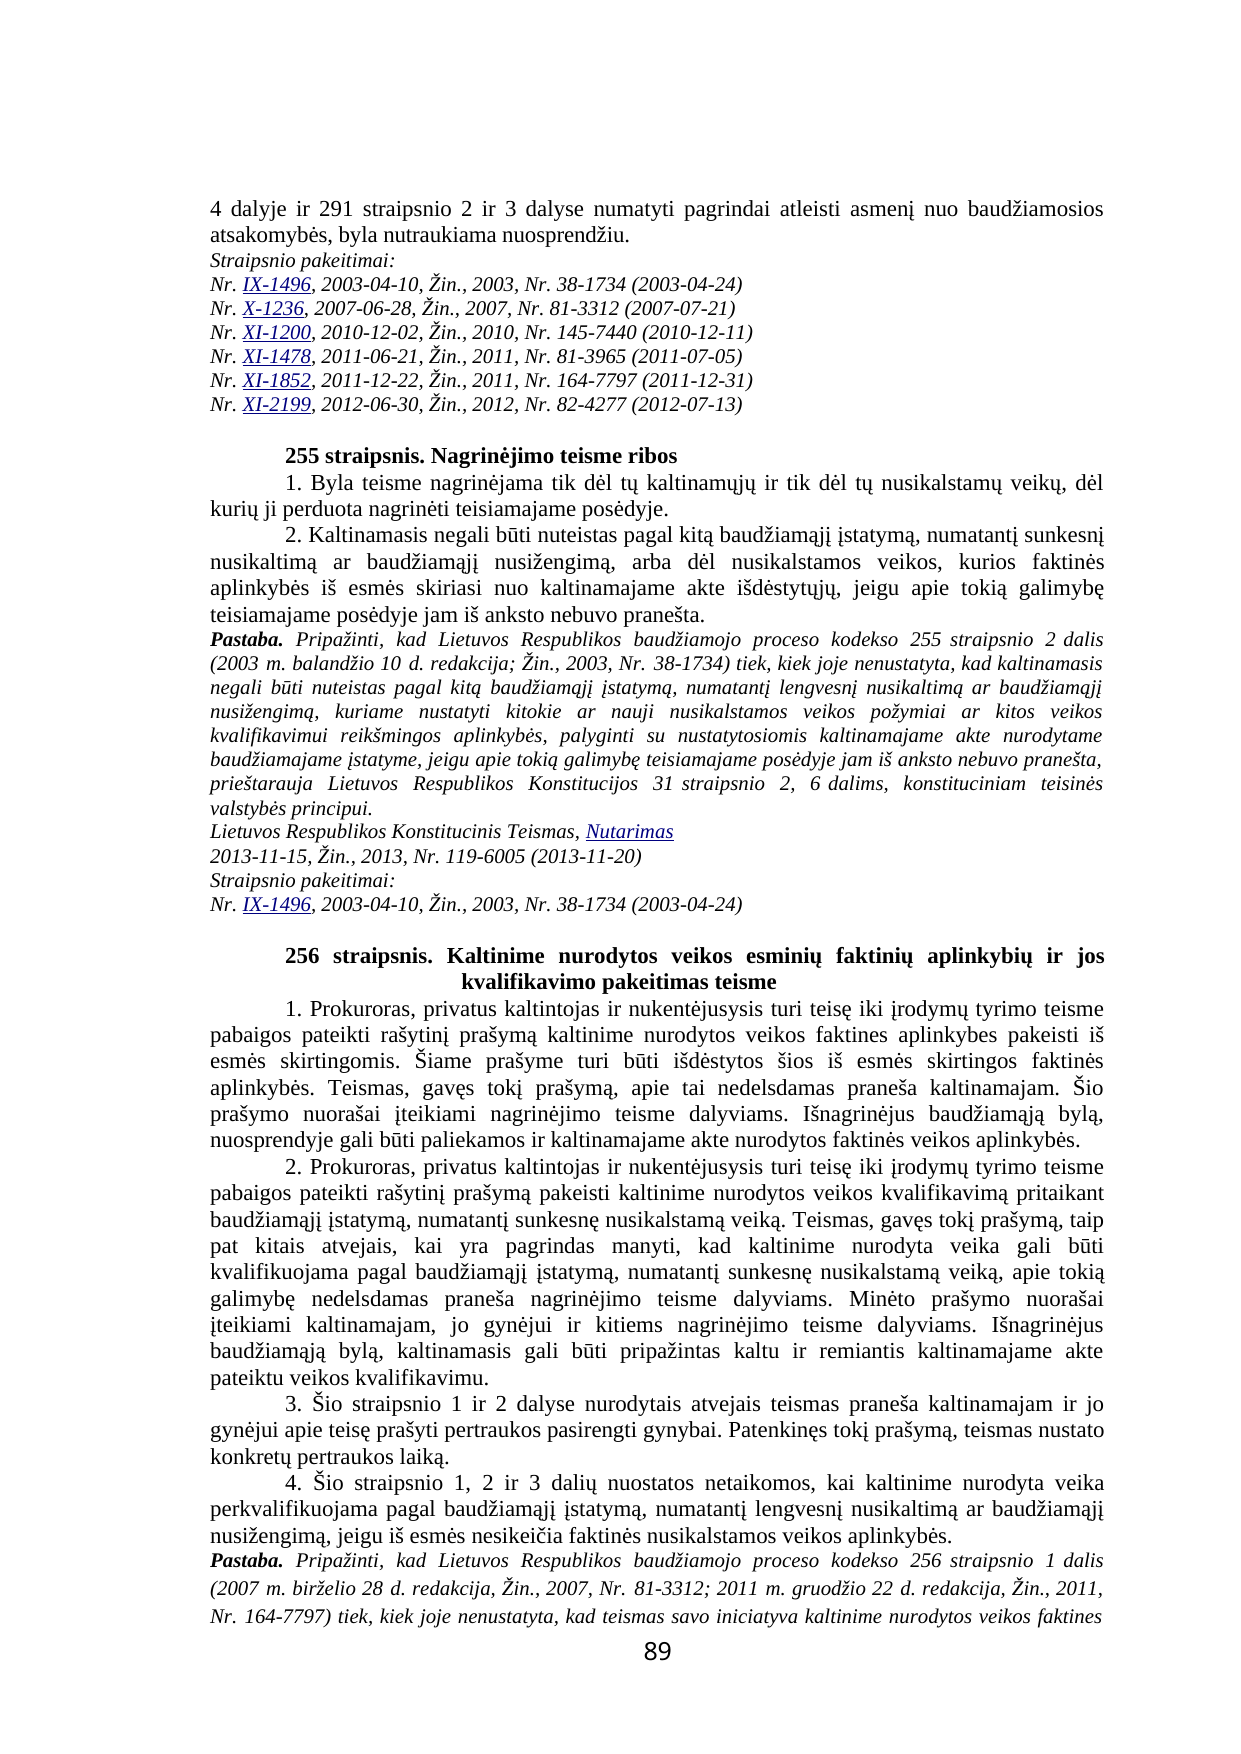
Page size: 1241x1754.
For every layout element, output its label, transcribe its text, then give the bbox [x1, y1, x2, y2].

text 4. Šio straipsnio 1, 2 ir 3 dalių nuostatos netaikomos, kai kaltinime nurodyta veika perkvalifikuojama pagal baudžiamąjį įstatymą, numatantį lengvesnį nusikaltimą ar baudžiamąjį nusižengimą, jeigu iš esmės nesikeičia faktinės nusikalstamos veikos aplinkybės. [210, 1469, 1106, 1548]
text Nr. XI-1852, 2011-12-22, Žin., 2011, Nr. 164-7797 (2011-12-31) [210, 368, 1106, 392]
text 4 dalyje ir 291 straipsnio 2 ir 3 dalyse numatyti pagrindai atleisti asmenį nuo baudžiamosios atsakomybės, byla nutraukiama nuosprendžiu. [210, 195, 1106, 248]
text Nr. X-1236, 2007-06-28, Žin., 2007, Nr. 81-3312 (2007-07-21) [210, 296, 1106, 320]
text Nr. IX-1496, 2003-04-10, Žin., 2003, Nr. 38-1734 (2003-04-24) [210, 892, 1106, 916]
text Nr. IX-1496, 2003-04-10, Žin., 2003, Nr. 38-1734 (2003-04-24) [210, 272, 1106, 296]
text 256 straipsnis. Kaltinime nurodytos veikos esminių faktinių aplinkybių ir jos kvalifikavimo pakeitimas teisme [285, 942, 1106, 995]
text 1. Byla teisme nagrinėjama tik dėl tų kaltinamųjų ir tik dėl tų nusikalstamų veikų, dėl kurių ji perduota nagrinėti teisiamajame posėdyje. [210, 469, 1106, 522]
text Nr. XI-1478, 2011-06-21, Žin., 2011, Nr. 81-3965 (2011-07-05) [210, 344, 1106, 368]
text 2. Kaltinamasis negali būti nuteistas pagal kitą baudžiamąjį įstatymą, numatantį sunkesnį nusikaltimą ar baudžiamąjį nusižengimą, arba dėl nusikalstamos veikos, kurios faktinės aplinkybės iš esmės skiriasi nuo kaltinamajame akte išdėstytųjų, jeigu apie tokią galimybę teisiamajame posėdyje jam iš anksto nebuvo pranešta. [210, 522, 1106, 627]
text Nr. XI-1200, 2010-12-02, Žin., 2010, Nr. 145-7440 (2010-12-11) [210, 320, 1106, 344]
text 2. Prokuroras, privatus kaltintojas ir nukentėjusysis turi teisę iki įrodymų tyrimo teisme pabaigos pateikti rašytinį prašymą pakeisti kaltinime nurodytos veikos kvalifikavimą pritaikant baudžiamąjį įstatymą, numatantį sunkesnę nusikalstamą veiką. Teismas, gavęs tokį prašymą, taip pat kitais atvejais, kai yra pagrindas manyti, kad kaltinime nurodyta veika gali būti kvalifikuojama pagal baudžiamąjį įstatymą, numatantį sunkesnę nusikalstamą veiką, apie tokią galimybę nedelsdamas praneša nagrinėjimo teisme dalyviams. Minėto prašymo nuorašai įteikiami kaltinamajam, jo gynėjui ir kitiems nagrinėjimo teisme dalyviams. Išnagrinėjus baudžiamąją bylą, kaltinamasis gali būti pripažintas kaltu ir remiantis kaltinamajame akte pateiktu veikos kvalifikavimu. [210, 1153, 1106, 1390]
text 2013-11-15, Žin., 2013, Nr. 119-6005 (2013-11-20) [210, 843, 1106, 868]
text Straipsnio pakeitimai: [210, 248, 1106, 272]
text Pastaba. Pripažinti, kad Lietuvos Respublikos baudžiamojo proceso kodekso 255 straipsnio 2 dalis (2003 m. balandžio 10 d. redakcija; Žin., 2003, Nr. 38-1734) tiek, kiek joje nenustatyta, kad kaltinamasis negali būti nuteistas pagal kitą baudžiamąjį įstatymą, numatantį lengvesnį nusikaltimą ar baudžiamąjį nusižengimą, kuriame nustatyti kitokie ar nauji nusikalstamos veikos požymiai ar kitos veikos kvalifikavimui reikšmingos aplinkybės, palyginti su nustatytosiomis kaltinamajame akte nurodytame baudžiamajame įstatyme, jeigu apie tokią galimybę teisiamajame posėdyje jam iš anksto nebuvo pranešta, prieštarauja Lietuvos Respublikos Konstitucijos 31 straipsnio 2, 6 dalims, konstituciniam teisinės valstybės principui. [210, 627, 1106, 819]
text Nr. XI-2199, 2012-06-30, Žin., 2012, Nr. 82-4277 (2012-07-13) [210, 392, 1106, 416]
text Lietuvos Respublikos Konstitucinis Teismas, Nutarimas [210, 819, 1106, 843]
text 3. Šio straipsnio 1 ir 2 dalyse nurodytais atvejais teismas praneša kaltinamajam ir jo gynėjui apie teisę prašyti pertraukos pasirengti gynybai. Patenkinęs tokį prašymą, teismas nustato konkretų pertraukos laiką. [210, 1390, 1106, 1469]
text 1. Prokuroras, privatus kaltintojas ir nukentėjusysis turi teisę iki įrodymų tyrimo teisme pabaigos pateikti rašytinį prašymą kaltinime nurodytos veikos faktines aplinkybes pakeisti iš esmės skirtingomis. Šiame prašyme turi būti išdėstytos šios iš esmės skirtingos faktinės aplinkybės. Teismas, gavęs tokį prašymą, apie tai nedelsdamas praneša kaltinamajam. Šio prašymo nuorašai įteikiami nagrinėjimo teisme dalyviams. Išnagrinėjus baudžiamąją bylą, nuosprendyje gali būti paliekamos ir kaltinamajame akte nurodytos faktinės veikos aplinkybės. [210, 995, 1106, 1153]
text 255 straipsnis. Nagrinėjimo teisme ribos [210, 442, 1106, 469]
text Straipsnio pakeitimai: [210, 868, 1106, 892]
text Pastaba. Pripažinti, kad Lietuvos Respublikos baudžiamojo proceso kodekso 256 straipsnio 1 dalis (2007 m. birželio 28 d. redakcija, Žin., 2007, Nr. 81-3312; 2011 m. gruodžio 22 d. redakcija, Žin., 2011, Nr. 164-7797) tiek, kiek joje nenustatyta, kad teismas savo iniciatyva kaltinime nurodytos veikos faktines [210, 1548, 1106, 1628]
